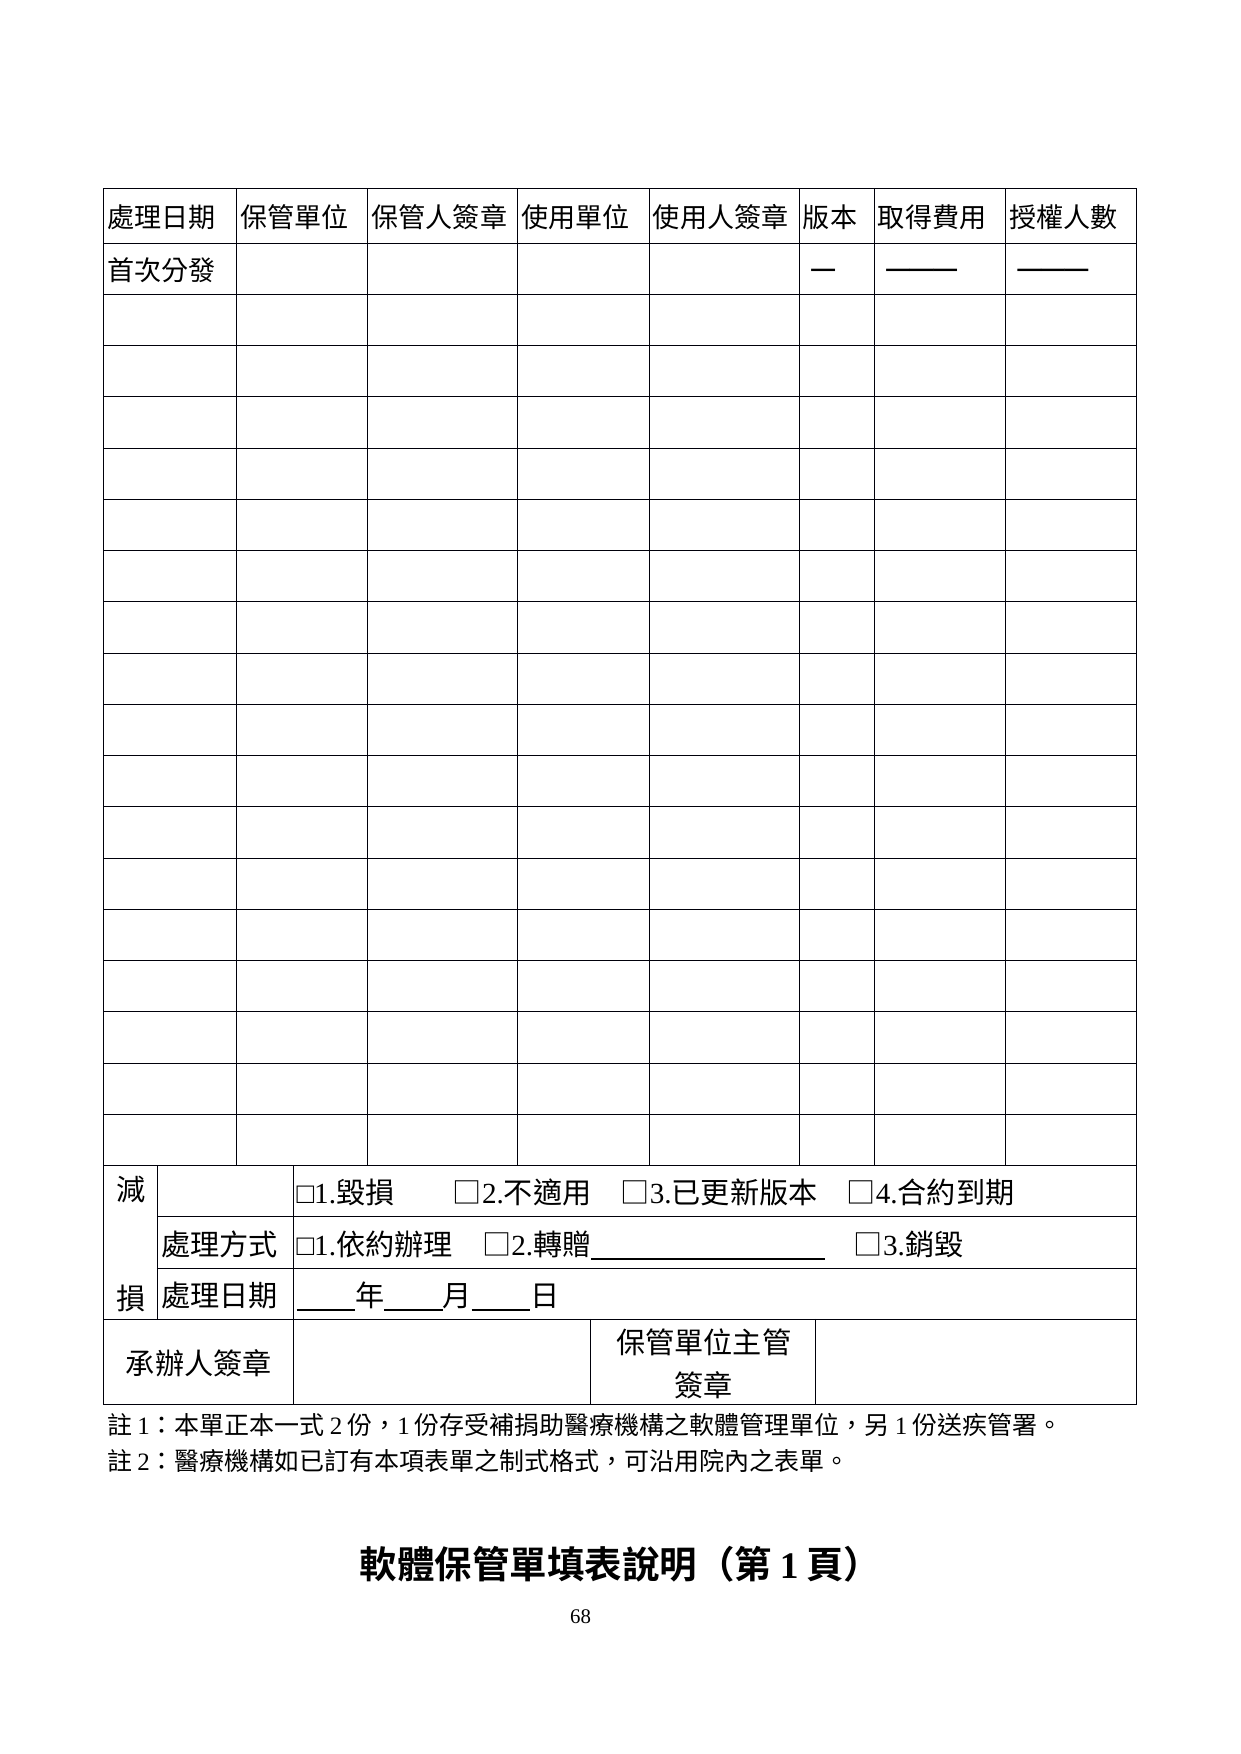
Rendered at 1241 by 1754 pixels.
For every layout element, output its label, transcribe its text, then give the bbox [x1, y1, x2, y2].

table_cell [104, 1064, 236, 1114]
table_cell [800, 346, 874, 396]
table_header 授權人數 [1006, 189, 1136, 242]
table_cell [1006, 1064, 1136, 1114]
table_cell [104, 500, 236, 550]
table_cell [816, 1320, 1136, 1404]
table_cell [237, 807, 367, 857]
table_cell [518, 859, 649, 909]
table_header 使用人簽章 [650, 189, 799, 242]
table_cell [104, 961, 236, 1011]
table_cell [875, 705, 1005, 755]
table_cell [650, 705, 799, 755]
table_cell [104, 449, 236, 499]
table_cell [104, 859, 236, 909]
table_cell [1006, 346, 1136, 396]
table_header 版本 [800, 189, 874, 242]
table_cell [237, 910, 367, 960]
table_cell [104, 807, 236, 857]
table_cell [650, 859, 799, 909]
table_cell [104, 602, 236, 652]
table_cell [1006, 500, 1136, 550]
table_cell [518, 551, 649, 601]
table_cell [800, 1012, 874, 1062]
table_cell [237, 449, 367, 499]
table_cell [1006, 756, 1136, 806]
table_cell [518, 500, 649, 550]
table_cell [875, 602, 1005, 652]
table_cell □1.毀損 □2.不適用 □3.已更新版本 □4.合約到期 [294, 1166, 1136, 1216]
table_cell [650, 244, 799, 294]
table_cell [800, 449, 874, 499]
table_cell [1006, 449, 1136, 499]
table_cell [237, 244, 367, 294]
table_cell 首次分發 [104, 244, 236, 294]
table_cell [518, 910, 649, 960]
table_cell [650, 654, 799, 704]
table_cell [368, 859, 517, 909]
table_cell [518, 1115, 649, 1165]
table_cell [368, 1064, 517, 1114]
table_cell [650, 602, 799, 652]
table_header 使用單位 [518, 189, 649, 242]
table_cell [237, 346, 367, 396]
table_cell [875, 346, 1005, 396]
table_cell [104, 551, 236, 601]
table_cell 年 月 日 [294, 1269, 1136, 1319]
table_cell [368, 500, 517, 550]
table_cell [237, 705, 367, 755]
table_cell [518, 449, 649, 499]
table_cell [104, 1115, 236, 1165]
table_cell [800, 1115, 874, 1165]
table_cell [294, 1320, 590, 1404]
table_cell [875, 910, 1005, 960]
table_cell [650, 756, 799, 806]
table_cell [1006, 397, 1136, 447]
table_cell [104, 654, 236, 704]
table_cell [1006, 807, 1136, 857]
table_cell [368, 1012, 517, 1062]
table_cell [800, 807, 874, 857]
table_cell [518, 961, 649, 1011]
table_cell [237, 756, 367, 806]
table_cell 處理方式 [158, 1217, 293, 1267]
table_cell [518, 807, 649, 857]
table_cell [800, 295, 874, 345]
table_cell [104, 756, 236, 806]
table_cell [800, 705, 874, 755]
table_header 處理日期 [104, 189, 236, 242]
table_cell [368, 346, 517, 396]
table_cell [650, 500, 799, 550]
table_cell [800, 397, 874, 447]
table_cell [518, 705, 649, 755]
table_cell [368, 756, 517, 806]
table_cell [875, 1064, 1005, 1114]
table_cell 承辦人簽章 [104, 1320, 293, 1404]
table_cell [237, 602, 367, 652]
table_cell [104, 705, 236, 755]
table_cell [800, 910, 874, 960]
table_cell [237, 500, 367, 550]
table_cell [875, 500, 1005, 550]
table_cell [368, 1115, 517, 1165]
table_cell [237, 551, 367, 601]
table_cell [368, 449, 517, 499]
table_cell [368, 807, 517, 857]
text 註1：本單正本一式2份，1份存受補捐助醫療機構之軟體管理單位，另1份送疾管署。 [103, 1405, 1152, 1442]
table_cell [875, 551, 1005, 601]
table_cell [875, 1115, 1005, 1165]
text 軟體保管單填表說明（第1頁） [148, 1535, 1092, 1590]
table_cell [800, 859, 874, 909]
table_cell [518, 295, 649, 345]
table_cell [368, 295, 517, 345]
table_cell [800, 961, 874, 1011]
table_cell [650, 397, 799, 447]
table_cell [650, 295, 799, 345]
table_cell [237, 961, 367, 1011]
table_cell [875, 295, 1005, 345]
table_cell [518, 654, 649, 704]
table_cell [1006, 1012, 1136, 1062]
table_cell 處理日期 [158, 1269, 293, 1319]
table_cell [104, 910, 236, 960]
table_cell [518, 346, 649, 396]
table_cell [650, 1012, 799, 1062]
table_cell ─── [875, 244, 1005, 294]
table_cell [368, 602, 517, 652]
table_cell [104, 1012, 236, 1062]
table_header 取得費用 [875, 189, 1005, 242]
table_cell [1006, 910, 1136, 960]
table_cell [875, 654, 1005, 704]
table_cell [1006, 602, 1136, 652]
table_cell [875, 1012, 1005, 1062]
table_cell [1006, 1115, 1136, 1165]
table_cell [650, 1115, 799, 1165]
table_cell [650, 961, 799, 1011]
table_cell [518, 1012, 649, 1062]
table_cell [368, 244, 517, 294]
table_cell [875, 859, 1005, 909]
table_cell [650, 807, 799, 857]
table_cell ─── [1006, 244, 1136, 294]
table_cell [237, 1064, 367, 1114]
table_cell [800, 500, 874, 550]
table_cell [518, 1064, 649, 1114]
table_cell [104, 346, 236, 396]
table_cell [104, 397, 236, 447]
table_cell [1006, 859, 1136, 909]
table_cell [518, 756, 649, 806]
table_cell [237, 1012, 367, 1062]
table_cell 保管單位主管 簽章 [591, 1320, 815, 1404]
table_cell [800, 756, 874, 806]
table_cell [158, 1166, 293, 1216]
table_cell [368, 961, 517, 1011]
table_cell [800, 551, 874, 601]
table_cell [1006, 551, 1136, 601]
table_cell [368, 705, 517, 755]
table_cell 減 損 [104, 1166, 157, 1319]
table_cell [237, 1115, 367, 1165]
table_cell ─ [800, 244, 874, 294]
table_cell [875, 756, 1005, 806]
table_cell [1006, 705, 1136, 755]
table_cell [650, 346, 799, 396]
table_cell [1006, 961, 1136, 1011]
table_cell [237, 295, 367, 345]
table_cell [518, 397, 649, 447]
table_cell [875, 961, 1005, 1011]
table_cell [368, 910, 517, 960]
table_cell [518, 602, 649, 652]
table_cell [368, 397, 517, 447]
table_cell [237, 654, 367, 704]
table_cell [800, 602, 874, 652]
table_cell [650, 1064, 799, 1114]
table_cell [1006, 295, 1136, 345]
table_cell [875, 449, 1005, 499]
table_cell [237, 397, 367, 447]
table_cell [518, 244, 649, 294]
table_cell [368, 654, 517, 704]
table_cell [800, 1064, 874, 1114]
table_cell [368, 551, 517, 601]
table_header 保管單位 [237, 189, 367, 242]
table_cell [650, 910, 799, 960]
table_cell [875, 807, 1005, 857]
table_cell [237, 859, 367, 909]
table_cell [1006, 654, 1136, 704]
table_cell [104, 295, 236, 345]
table_cell [650, 449, 799, 499]
table_cell [800, 654, 874, 704]
table_cell □1.依約辦理 □2.轉贈 □3.銷毀 [294, 1217, 1136, 1267]
table_header 保管人簽章 [368, 189, 517, 242]
table_cell [650, 551, 799, 601]
text 註2：醫療機構如已訂有本項表單之制式格式，可沿用院內之表單。 [103, 1442, 1152, 1478]
table_cell [875, 397, 1005, 447]
